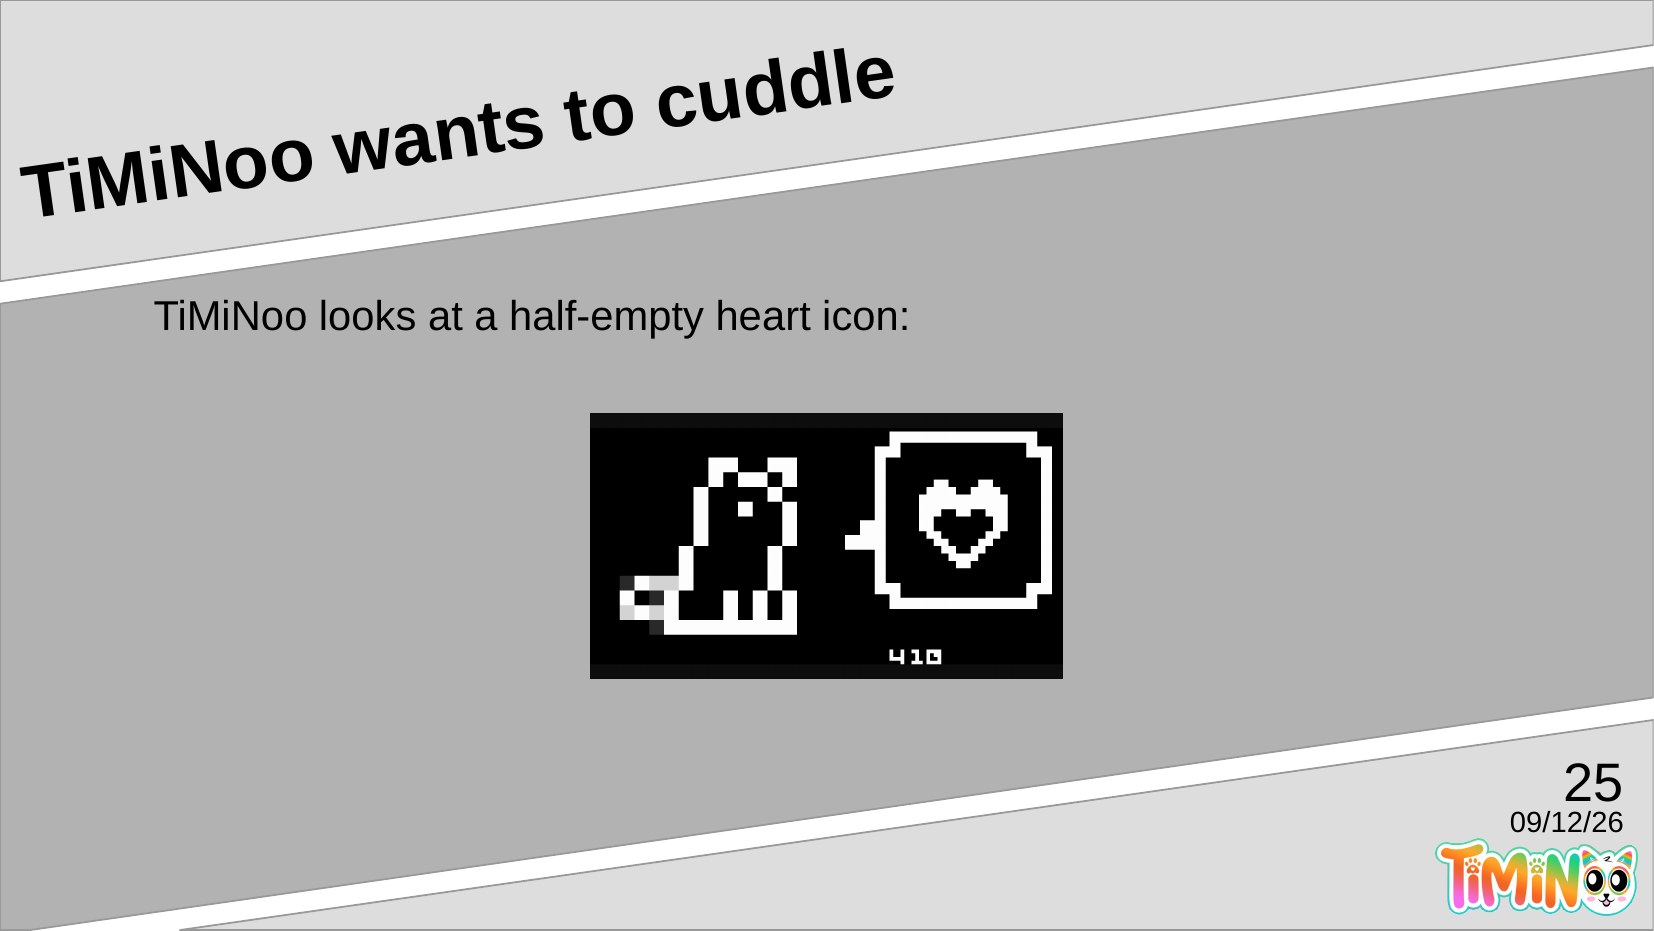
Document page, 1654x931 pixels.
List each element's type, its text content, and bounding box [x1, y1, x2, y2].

title TiMiNoo wants to cuddle [11, 0, 1496, 272]
picture [590, 413, 1063, 679]
picture [1435, 838, 1638, 916]
list TiMiNoo looks at a half-empty heart icon: [82, 292, 1538, 833]
